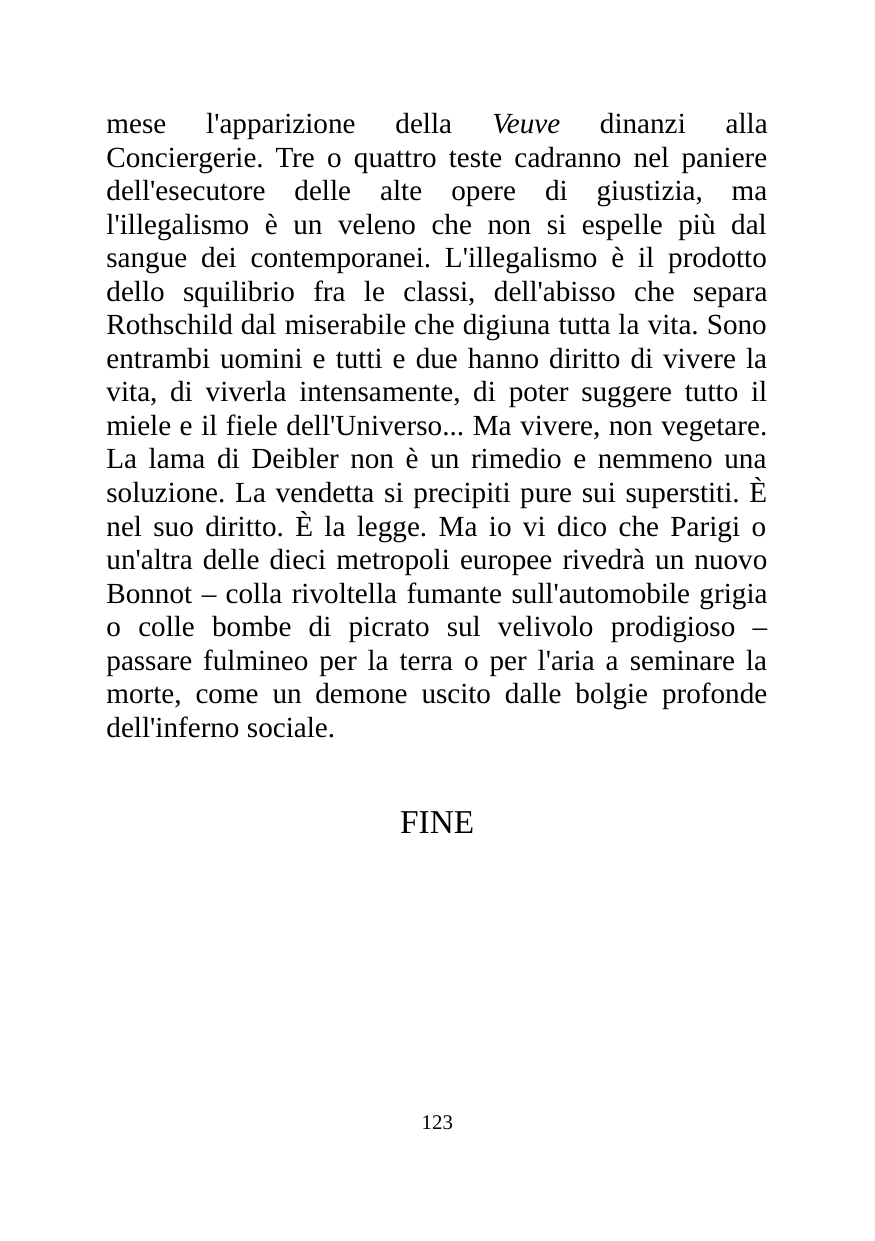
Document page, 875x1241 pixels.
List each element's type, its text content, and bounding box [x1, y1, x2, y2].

text mese l'apparizione della Veuve dinanzi alla Conciergerie. Tre o quattro teste cadranno nel paniere dell'esecutore delle alte opere di giustizia, ma l'illegalismo è un veleno che non si espelle più dal sangue dei contemporanei. L'illegalismo è il prodotto dello squilibrio fra le classi, dell'abisso che separa Rothschild dal miserabile che digiuna tutta la vita. Sono entrambi uomini e tutti e due hanno diritto di vivere la vita, di viverla intensamente, di poter suggere tutto il miele e il fiele dell'Universo... Ma vivere, non vegetare. La lama di Deibler non è un rimedio e nemmeno una soluzione. La vendetta si precipiti pure sui superstiti. È nel suo diritto. È la legge. Ma io vi dico che Parigi o un'altra delle dieci metropoli europee rivedrà un nuovo Bonnot – colla rivoltella fumante sull'automobile grigia o colle bombe di picrato sul velivolo prodigioso – passare fulmineo per la terra o per l'aria a seminare la morte, come un demone uscito dalle bolgie profonde dell'inferno sociale. [106, 106, 768, 743]
text FINE [106, 803, 768, 841]
